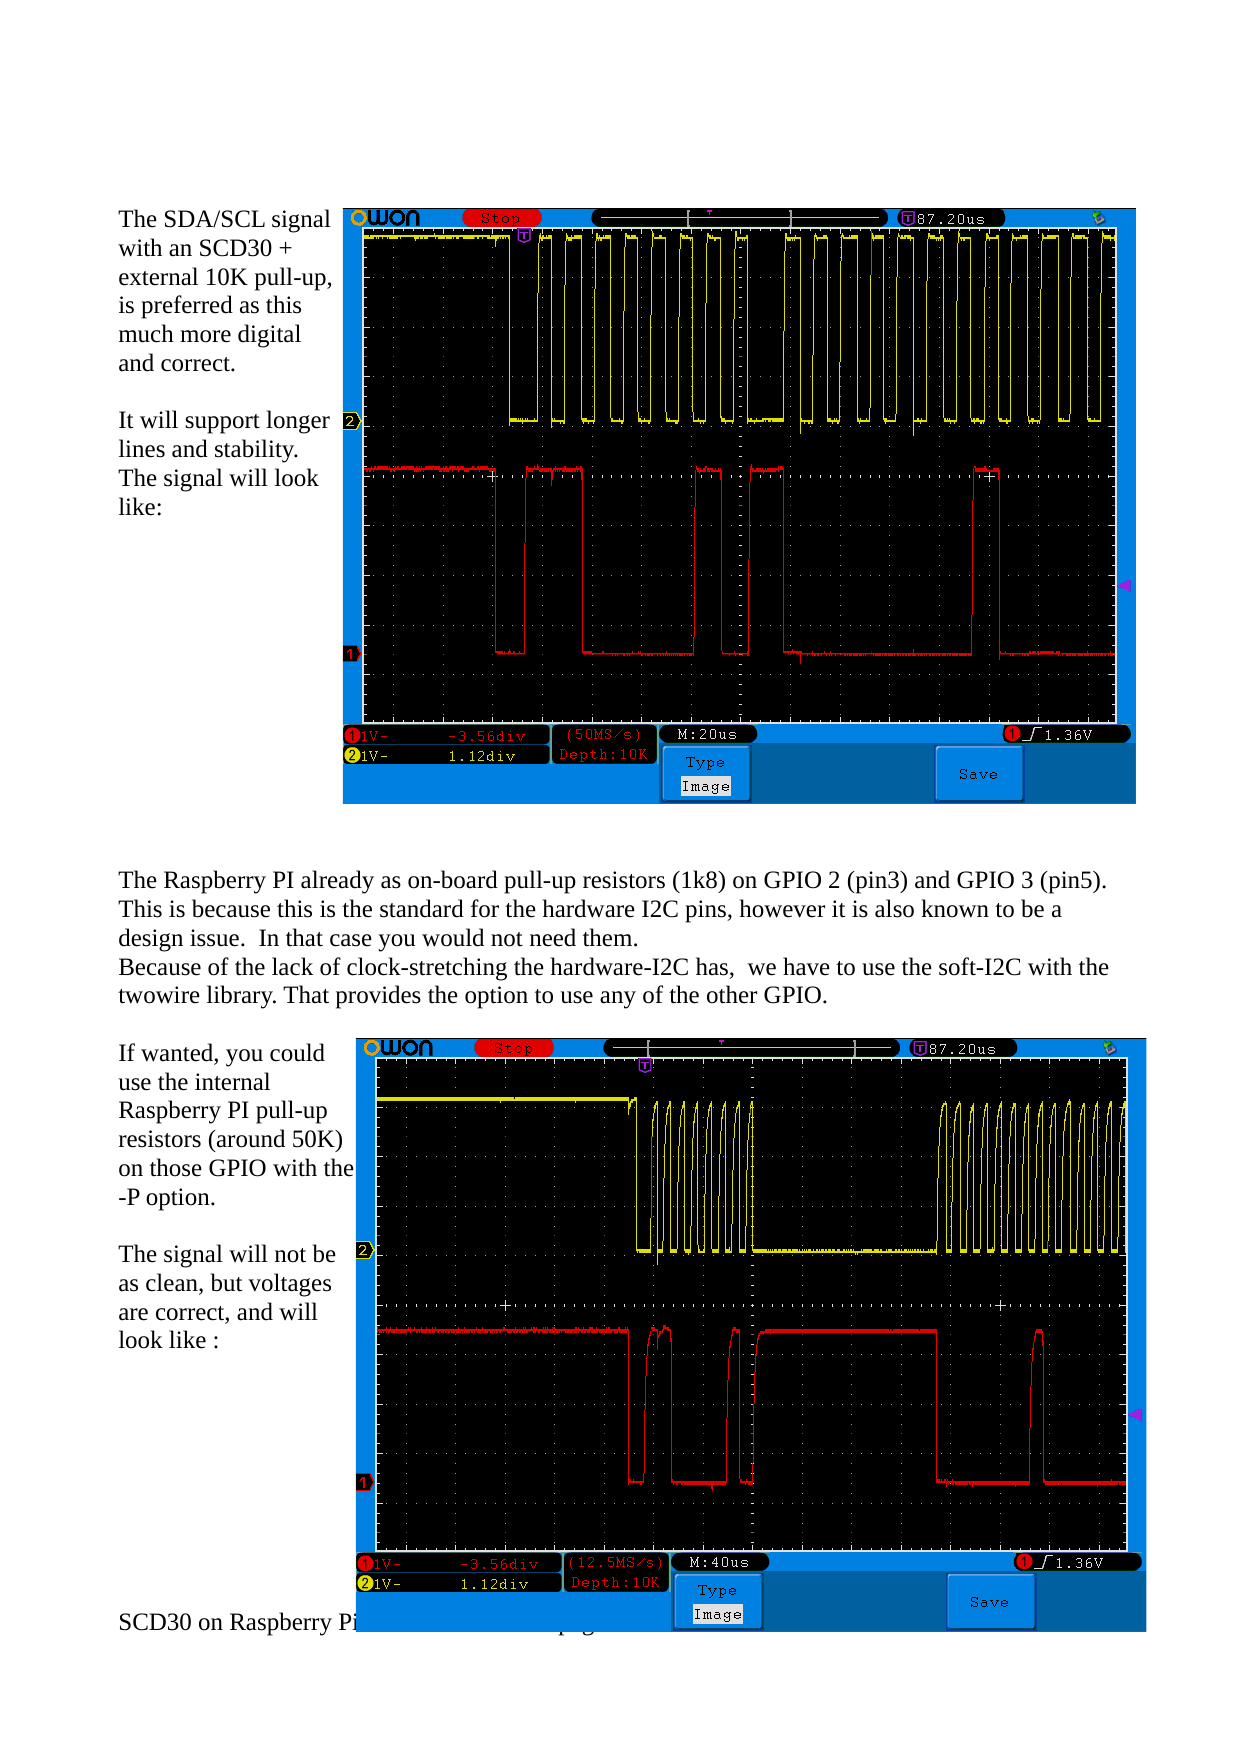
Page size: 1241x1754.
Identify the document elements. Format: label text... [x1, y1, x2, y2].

text The signal will not be as clean, but voltages are correct, and will look like : [118, 1239, 355, 1354]
picture [355, 1038, 1147, 1632]
text Because of the lack of clock-stretching the hardware-I2C has, we have to use the soft-I2C with the twowire library. That provides the option to use any of the other GPIO. [118, 952, 1122, 1009]
text If wanted, you could use the internal Raspberry PI pull-up resistors (around 50K) on those GPIO with the -P option. [118, 1038, 355, 1211]
picture [342, 208, 1136, 804]
text It will support longer lines and stability. The signal will look like: [118, 406, 342, 521]
text The Raspberry PI already as on-board pull-up resistors (1k8) on GPIO 2 (pin3) and GPIO 3 (pin5). This is because this is the standard for the hardware I2C pins, however it is also known to be a design issue. In that case you would not need them. [118, 866, 1122, 952]
text The SDA/SCL signal with an SCD30 + external 10K pull-up, is preferred as this much more digital and correct. [118, 204, 1122, 377]
